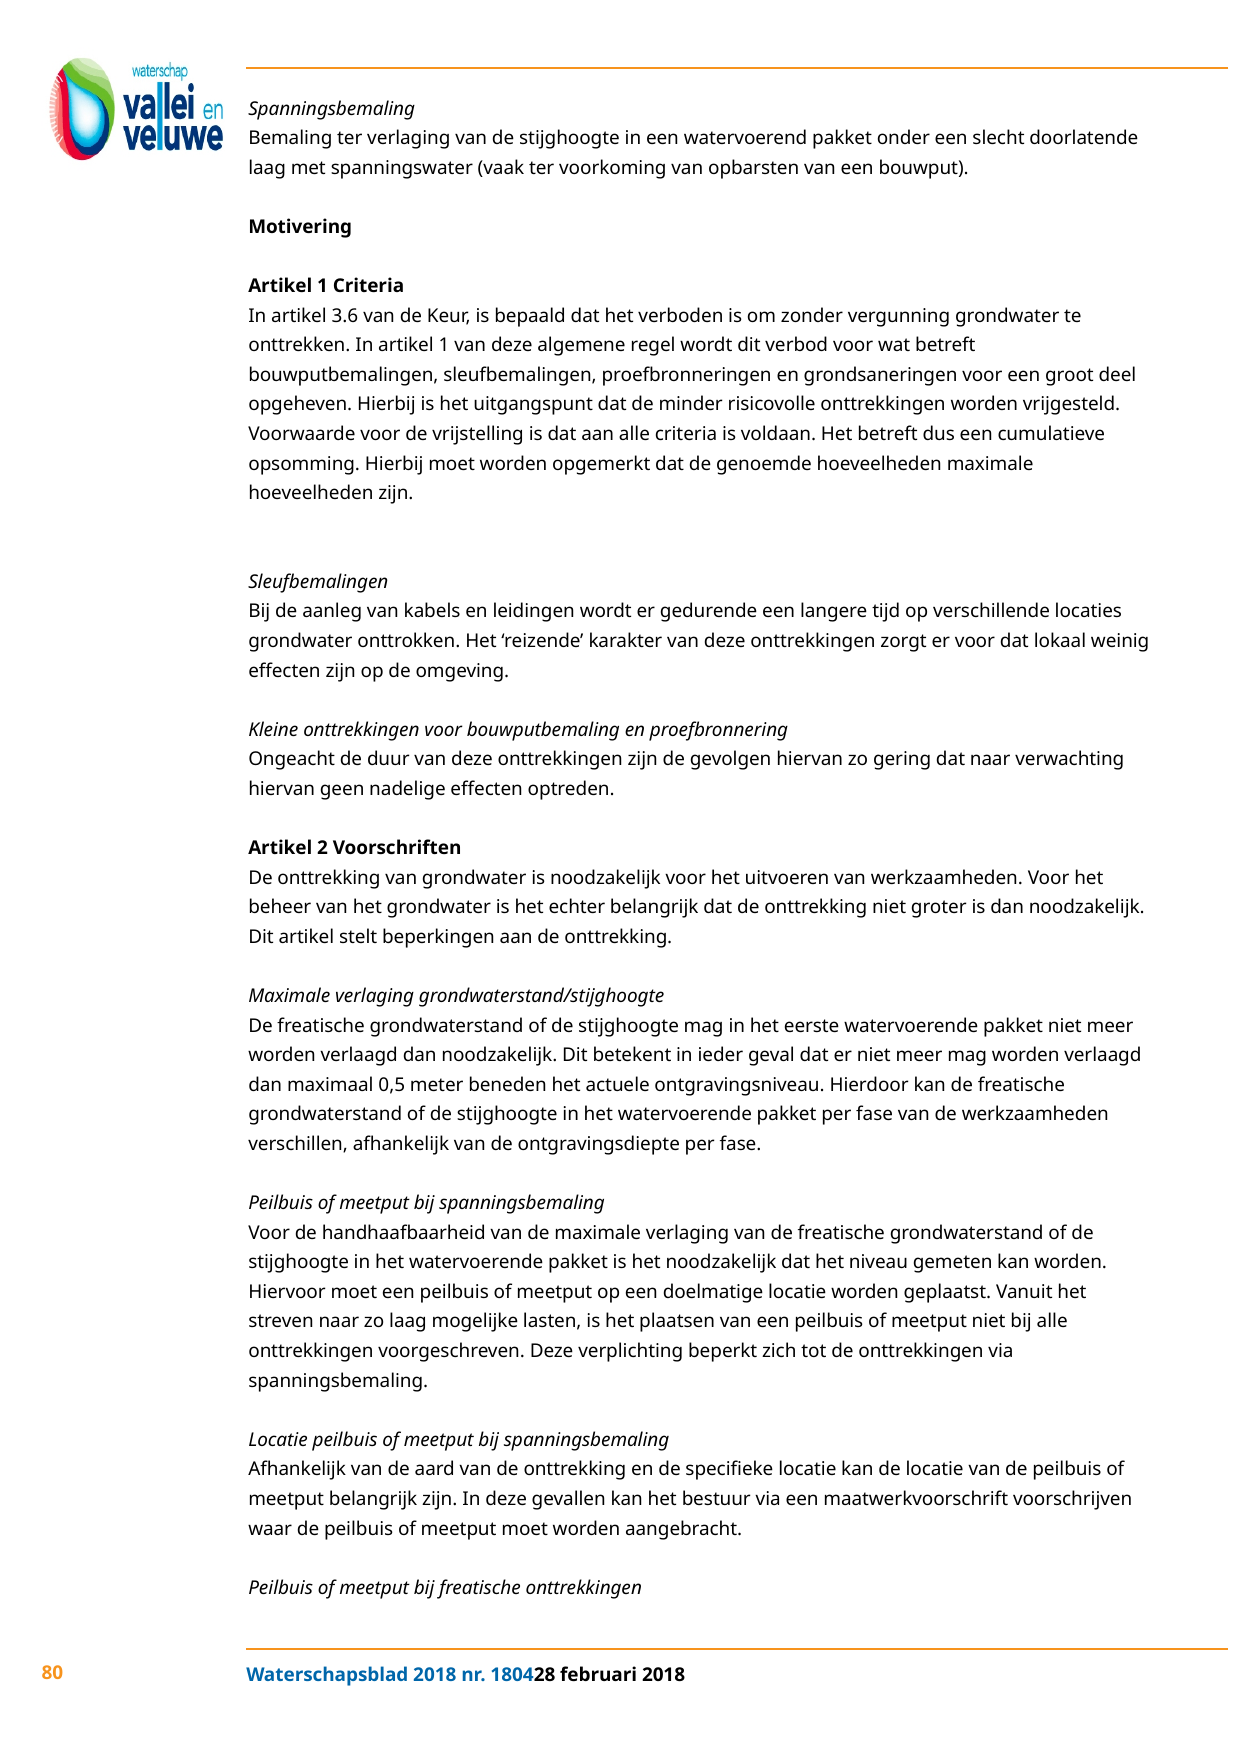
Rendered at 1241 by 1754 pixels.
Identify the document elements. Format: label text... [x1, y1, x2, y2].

text Bij de aanleg van kabels en leidingen wordt er gedurende een langere tijd op verschillende locaties grondwater onttrokken. Het ‘reizende’ karakter van deze onttrekkingen zorgt er voor dat lokaal weinig effecten zijn op de omgeving. [248, 598, 1152, 683]
text Artikel 1 Criteria [248, 272, 1152, 298]
text Artikel 2 Voorschriften [248, 834, 1152, 860]
text Spanningsbemaling [248, 95, 1152, 121]
text Afhankelijk van de aard van de onttrekking en de specifieke locatie kan de locatie van de peilbuis of meetput belangrijk zijn. In deze gevallen kan het bestuur via een maatwerkvoorschrift voorschrijven waar de peilbuis of meetput moet worden aangebracht. [248, 1456, 1152, 1541]
text Motivering [248, 213, 1152, 239]
text Bemaling ter verlaging van de stijghoogte in een watervoerend pakket onder een slecht doorlatende laag met spanningswater (vaak ter voorkoming van opbarsten van een bouwput). [248, 124, 1152, 180]
text Peilbuis of meetput bij spanningsbemaling [248, 1189, 1152, 1215]
picture [41, 47, 231, 172]
text Peilbuis of meetput bij freatische onttrekkingen [248, 1574, 1152, 1600]
text Sleufbemalingen [248, 568, 1152, 594]
text Ongeacht de duur van deze onttrekkingen zijn de gevolgen hiervan zo gering dat naar verwachting hiervan geen nadelige effecten optreden. [248, 746, 1152, 801]
text Maximale verlaging grondwaterstand/stijghoogte [248, 982, 1152, 1008]
text De freatische grondwaterstand of de stijghoogte mag in het eerste watervoerende pakket niet meer worden verlaagd dan noodzakelijk. Dit betekent in ieder geval dat er niet meer mag worden verlaagd dan maximaal 0,5 meter beneden het actuele ontgravingsniveau. Hierdoor kan de freatische grondwaterstand of de stijghoogte in het watervoerende pakket per fase van de werkzaamheden verschillen, afhankelijk van de ontgravingsdiepte per fase. [248, 1012, 1152, 1156]
text De onttrekking van grondwater is noodzakelijk voor het uitvoeren van werkzaamheden. Voor het beheer van het grondwater is het echter belangrijk dat de onttrekking niet groter is dan noodzakelijk. Dit artikel stelt beperkingen aan de onttrekking. [248, 864, 1152, 949]
text Kleine onttrekkingen voor bouwputbemaling en proefbronnering [248, 716, 1152, 742]
text Locatie peilbuis of meetput bij spanningsbemaling [248, 1426, 1152, 1452]
text In artikel 3.6 van de Keur, is bepaald dat het verboden is om zonder vergunning grondwater te onttrekken. In artikel 1 van deze algemene regel wordt dit verbod voor wat betreft bouwputbemalingen, sleufbemalingen, proefbronneringen en grondsaneringen voor een groot deel opgeheven. Hierbij is het uitgangspunt dat de minder risicovolle onttrekkingen worden vrijgesteld. Voorwaarde voor de vrijstelling is dat aan alle criteria is voldaan. Het betreft dus een cumulatieve opsomming. Hierbij moet worden opgemerkt dat de genoemde hoeveelheden maximale hoeveelheden zijn. [248, 302, 1152, 505]
text Voor de handhaafbaarheid van de maximale verlaging van de freatische grondwaterstand of de stijghoogte in het watervoerende pakket is het noodzakelijk dat het niveau gemeten kan worden. Hiervoor moet een peilbuis of meetput op een doelmatige locatie worden geplaatst. Vanuit het streven naar zo laag mogelijke lasten, is het plaatsen van een peilbuis of meetput niet bij alle onttrekkingen voorgeschreven. Deze verplichting beperkt zich tot de onttrekkingen via spanningsbemaling. [248, 1219, 1152, 1393]
